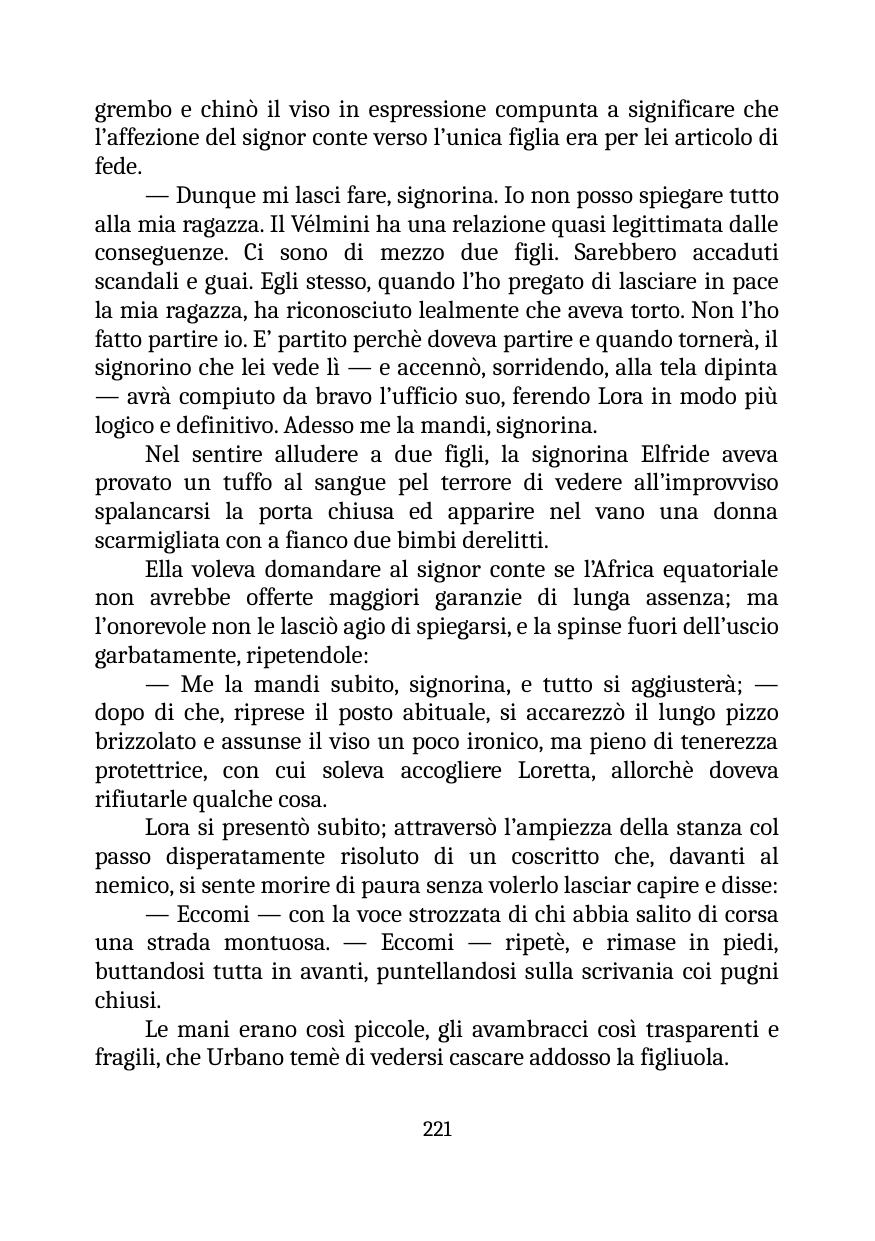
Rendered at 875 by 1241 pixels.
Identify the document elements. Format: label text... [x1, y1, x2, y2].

text — Dunque mi lasci fare, signorina. Io non posso spiegare tutto alla mia ragazza. Il Vélmini ha una relazione quasi legittimata dalle conseguenze. Ci sono di mezzo due figli. Sarebbero accaduti scandali e guai. Egli stesso, quando l’ho pregato di lasciare in pace la mia ragazza, ha riconosciuto lealmente che aveva torto. Non l’ho fatto partire io. E’ partito perchè doveva partire e quando tornerà, il signorino che lei vede lì — e accennò, sorridendo, alla tela dipinta — avrà compiuto da bravo l’ufficio suo, ferendo Lora in modo più logico e definitivo. Adesso me la mandi, signorina. [94, 181, 779, 439]
text Le mani erano così piccole, gli avambracci così trasparenti e fragili, che Urbano temè di vedersi cascare addosso la figliuola. [94, 1014, 779, 1072]
text Nel sentire alludere a due figli, la signorina Elfride aveva provato un tuffo al sangue pel terrore di vedere all’improvviso spalancarsi la porta chiusa ed apparire nel vano una donna scarmigliata con a fianco due bimbi derelitti. [94, 439, 779, 554]
text grembo e chinò il viso in espressione compunta a significare che l’affezione del signor conte verso l’unica figlia era per lei articolo di fede. [94, 94, 779, 181]
text Ella voleva domandare al signor conte se l’Africa equatoriale non avrebbe offerte maggiori garanzie di lunga assenza; ma l’onorevole non le lasciò agio di spiegarsi, e la spinse fuori dell’uscio garbatamente, ripetendole: [94, 554, 779, 669]
text — Eccomi — con la voce strozzata di chi abbia salito di corsa una strada montuosa. — Eccomi — ripetè, e rimase in piedi, buttandosi tutta in avanti, puntellandosi sulla scrivania coi pugni chiusi. [94, 899, 779, 1014]
text Lora si presentò subito; attraversò l’ampiezza della stanza col passo disperatamente risoluto di un coscritto che, davanti al nemico, si sente morire di paura senza volerlo lasciar capire e disse: [94, 813, 779, 899]
text — Me la mandi subito, signorina, e tutto si aggiusterà; — dopo di che, riprese il posto abituale, si accarezzò il lungo pizzo brizzolato e assunse il viso un poco ironico, ma pieno di tenerezza protettrice, con cui soleva accogliere Loretta, allorchè doveva rifiutarle qualche cosa. [94, 669, 779, 813]
